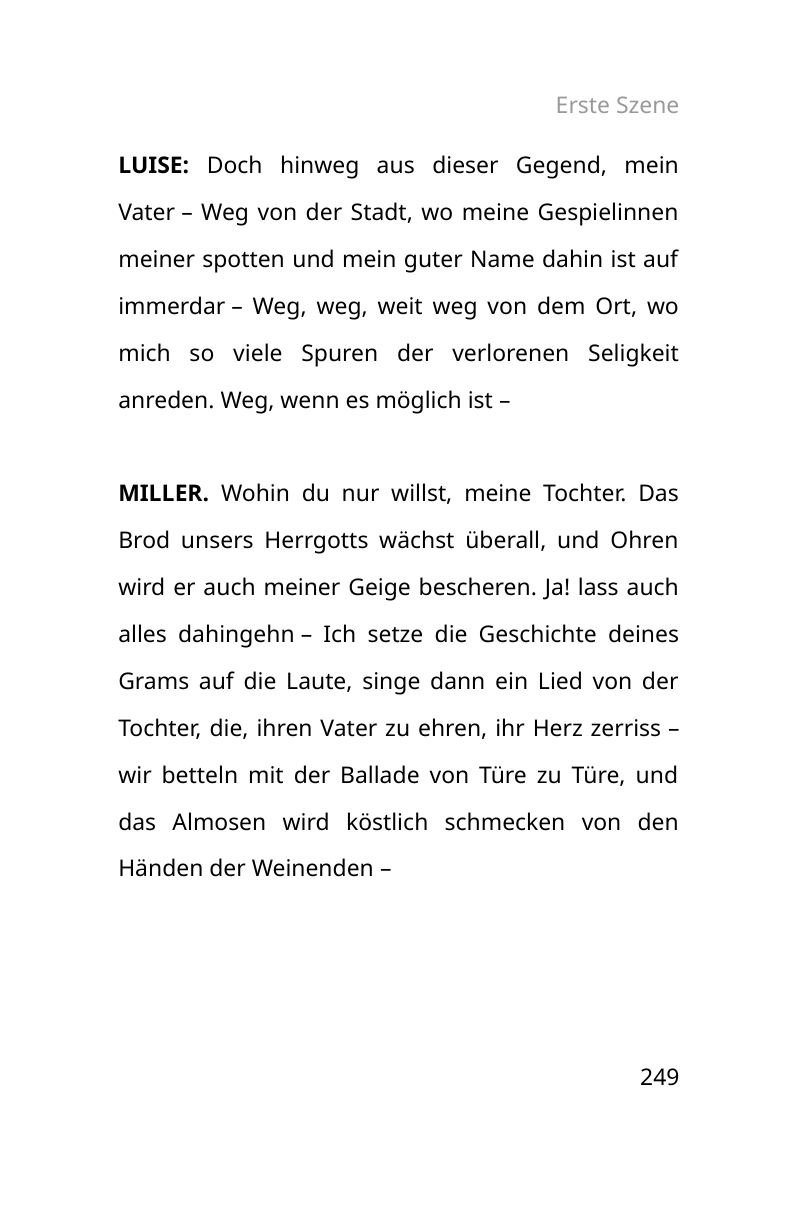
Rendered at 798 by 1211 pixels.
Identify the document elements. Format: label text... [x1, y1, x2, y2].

text LUISE: Doch hinweg aus dieser Gegend, mein Vater – Weg von der Stadt, wo meine Gespielinnen meiner spotten und mein guter Name dahin ist auf immerdar – Weg, weg, weit weg von dem Ort, wo mich so viele Spuren der verlorenen Seligkeit anreden. Weg, wenn es möglich ist – [118, 149, 679, 415]
text MILLER. Wohin du nur willst, meine Tochter. Das Brod unsers Herrgotts wächst überall, und Ohren wird er auch meiner Geige bescheren. Ja! lass auch alles dahingehn – Ich setze die Geschichte deines Grams auf die Laute, singe dann ein Lied von der Tochter, die, ihren Vater zu ehren, ihr Herz zerriss – wir betteln mit der Ballade von Türe zu Türe, und das Almosen wird köstlich schmecken von den Händen der Weinenden – [118, 442, 679, 884]
